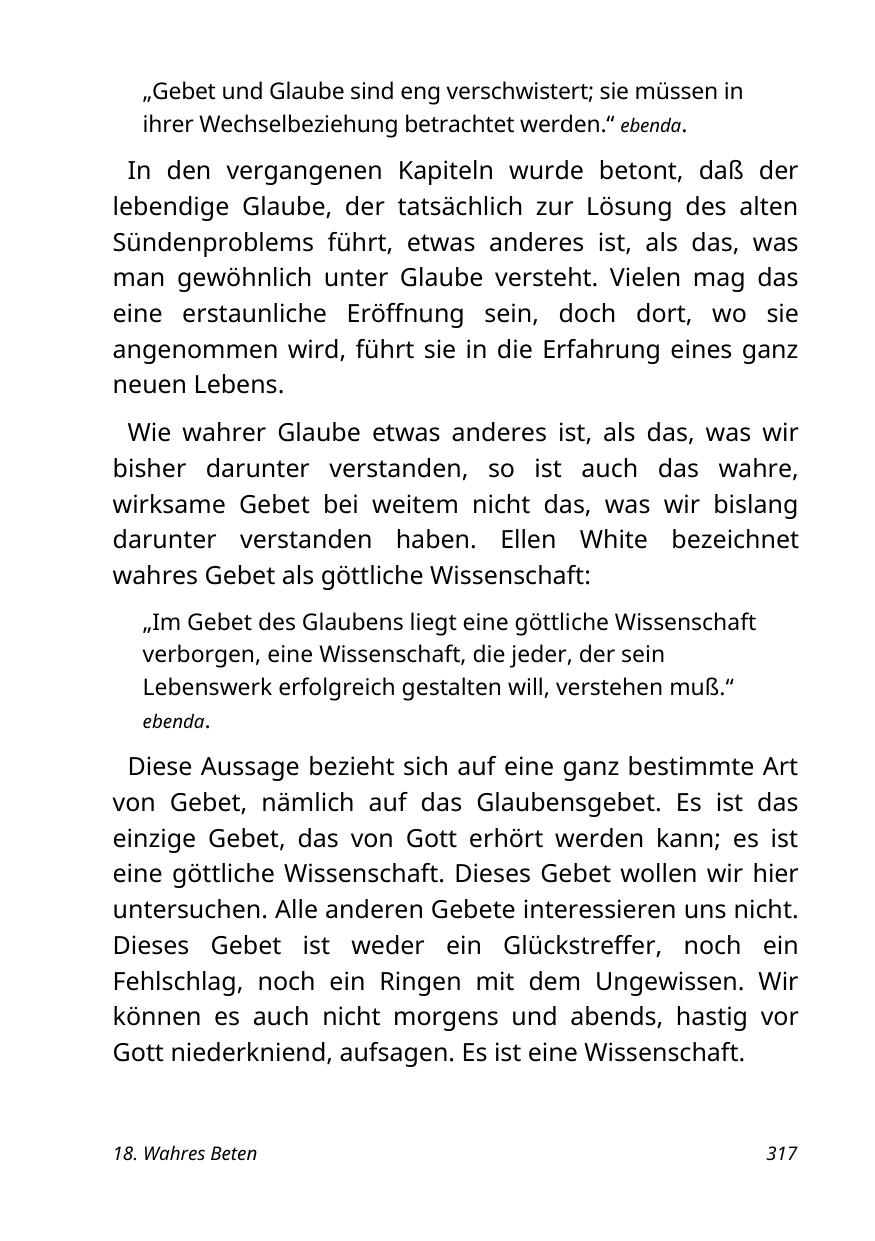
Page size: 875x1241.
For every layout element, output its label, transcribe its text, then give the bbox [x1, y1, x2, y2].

text Diese Aussage bezieht sich auf eine ganz bestimmte Art von Gebet, nämlich auf das Glaubensgebet. Es ist das einzige Gebet, das von Gott erhört werden kann; es ist eine göttliche Wissenschaft. Dieses Gebet wollen wir hier untersuchen. Alle anderen Gebete interessieren uns nicht. Dieses Gebet ist weder ein Glückstreffer, noch ein Fehlschlag, noch ein Ringen mit dem Ungewissen. Wir können es auch nicht morgens und abends, hastig vor Gott niederkniend, aufsagen. Es ist eine Wissenschaft. [112, 749, 799, 1069]
text In den vergangenen Kapiteln wurde betont, daß der lebendige Glaube, der tatsächlich zur Lösung des alten Sündenproblems führt, etwas anderes ist, als das, was man gewöhnlich unter Glaube versteht. Vielen mag das eine erstaunliche Eröffnung sein, doch dort, wo sie angenommen wird, führt sie in die Erfahrung eines ganz neuen Lebens. [112, 153, 799, 401]
text Wie wahrer Glaube etwas anderes ist, als das, was wir bisher darunter verstanden, so ist auch das wahre, wirksame Gebet bei weitem nicht das, was wir bislang darunter verstanden haben. Ellen White bezeichnet wahres Gebet als göttliche Wissenschaft: [112, 415, 799, 592]
text „Gebet und Glaube sind eng verschwistert; sie müssen in ihrer Wechselbeziehung betrachtet werden.“ ebenda. [142, 75, 769, 139]
text „Im Gebet des Glaubens liegt eine göttliche Wissenschaft verborgen, eine Wissenschaft, die jeder, der sein Lebenswerk erfolgreich gestalten will, verstehen muß.“ ebenda. [142, 606, 769, 735]
